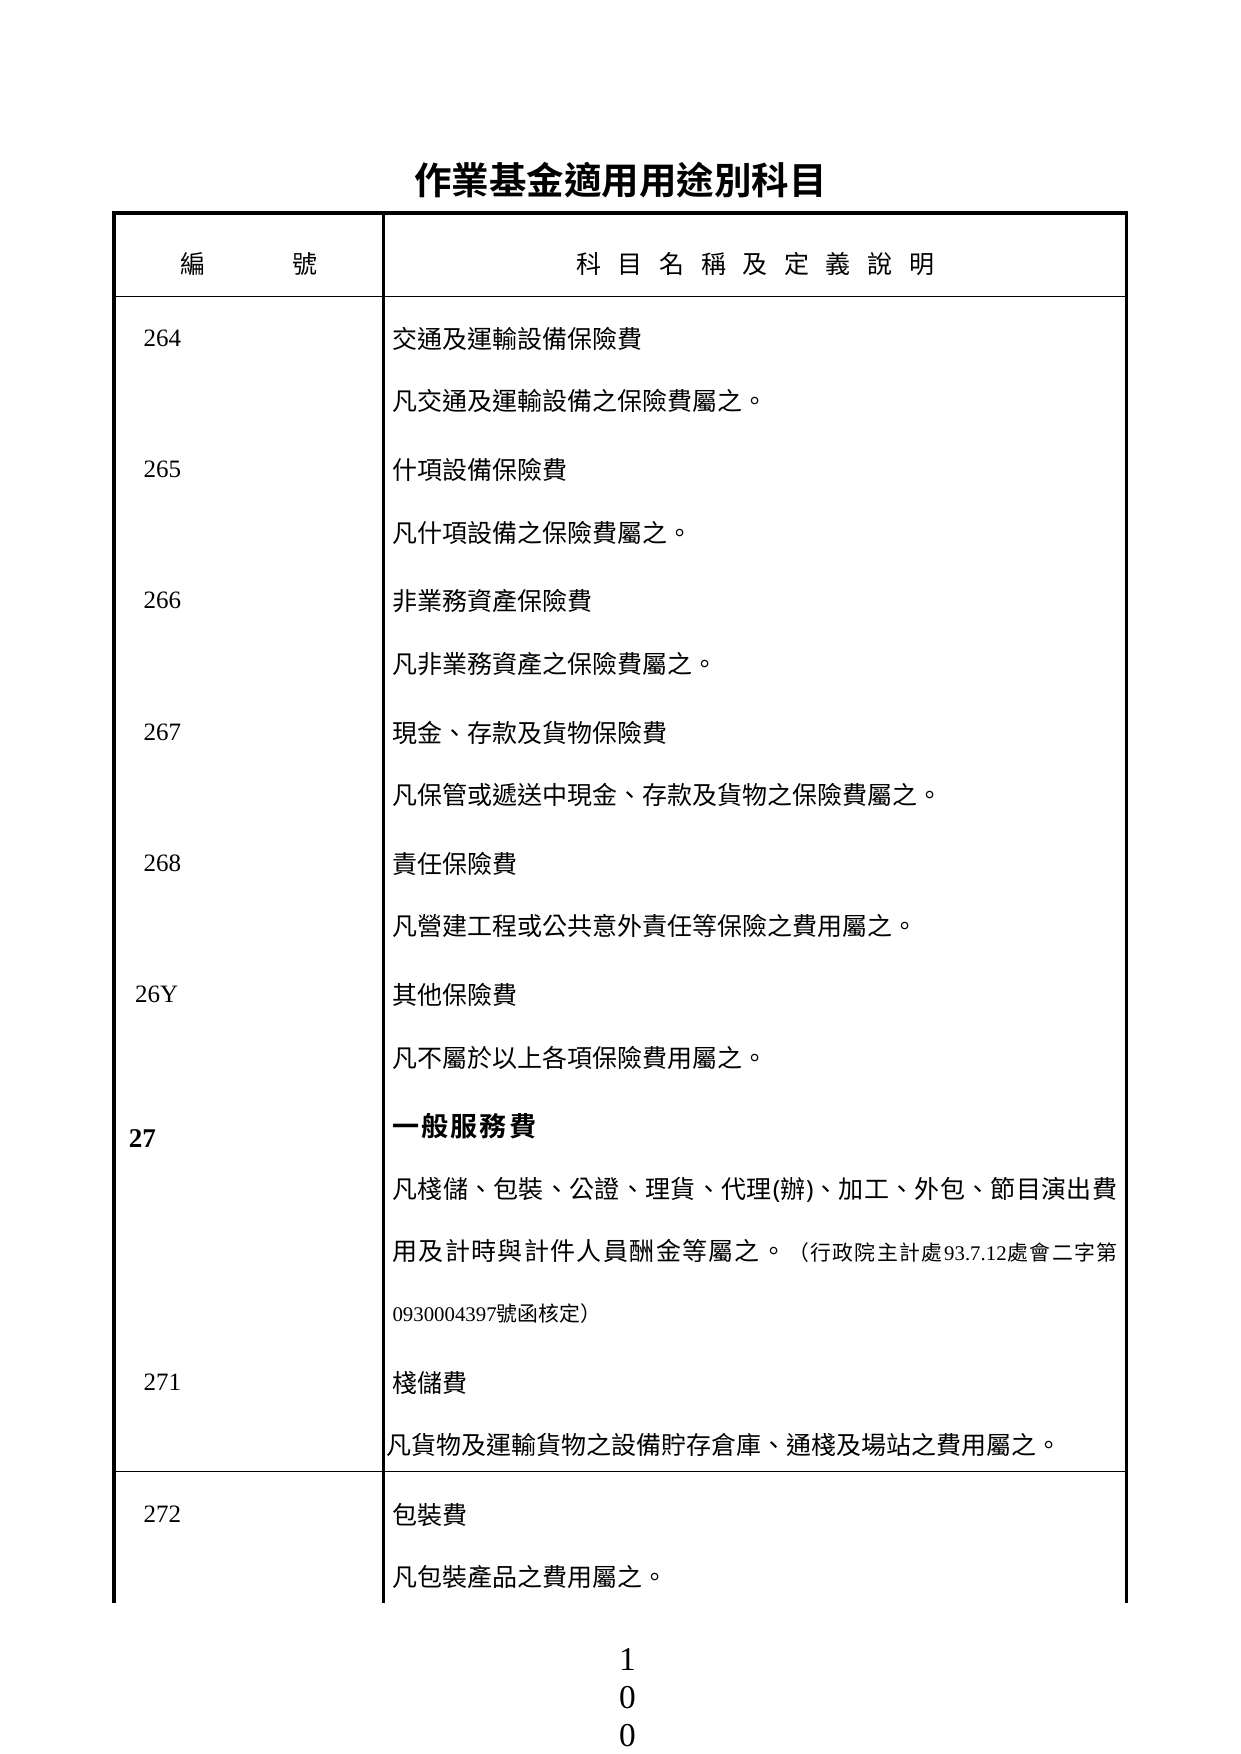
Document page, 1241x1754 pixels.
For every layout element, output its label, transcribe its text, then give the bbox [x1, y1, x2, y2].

table_header 作業基金適用用途別科目 [114, 130, 1126, 211]
table_cell 267 [116, 690, 382, 821]
table_cell 科 目 名 稱 及 定 義 說 明 [385, 215, 1125, 296]
table_cell 什項設備保險費 凡什項設備之保險費屬之。 [385, 427, 1125, 558]
table_cell 棧儲費 凡貨物及運輸貨物之設備貯存倉庫、通棧及場站之費用屬之。 [385, 1340, 1125, 1471]
table_cell 一般服務費 凡棧儲、包裝、公證、理貨、代理(辦)、加工、外包、節目演出費用及計時與計件人員酬金等屬之。（行政院主計處93.7.12處會二字第0930004397號函核定） [385, 1083, 1125, 1339]
table_cell 266 [116, 558, 382, 689]
table_cell 27 [116, 1083, 382, 1339]
table_cell 包裝費 凡包裝產品之費用屬之。 [385, 1472, 1125, 1603]
table_cell 非業務資產保險費 凡非業務資產之保險費屬之。 [385, 558, 1125, 689]
table_cell 編 號 [116, 215, 382, 296]
table_cell 交通及運輸設備保險費 凡交通及運輸設備之保險費屬之。 [385, 297, 1125, 427]
table_cell 責任保險費 凡營建工程或公共意外責任等保險之費用屬之。 [385, 821, 1125, 952]
table_cell 26Y [116, 952, 382, 1083]
table_cell 264 [116, 297, 382, 427]
table_cell 272 [116, 1472, 382, 1603]
table_cell 其他保險費 凡不屬於以上各項保險費用屬之。 [385, 952, 1125, 1083]
table_cell 271 [116, 1340, 382, 1471]
table_cell 268 [116, 821, 382, 952]
table_cell 現金、存款及貨物保險費 凡保管或遞送中現金、存款及貨物之保險費屬之。 [385, 690, 1125, 821]
table_cell 265 [116, 427, 382, 558]
